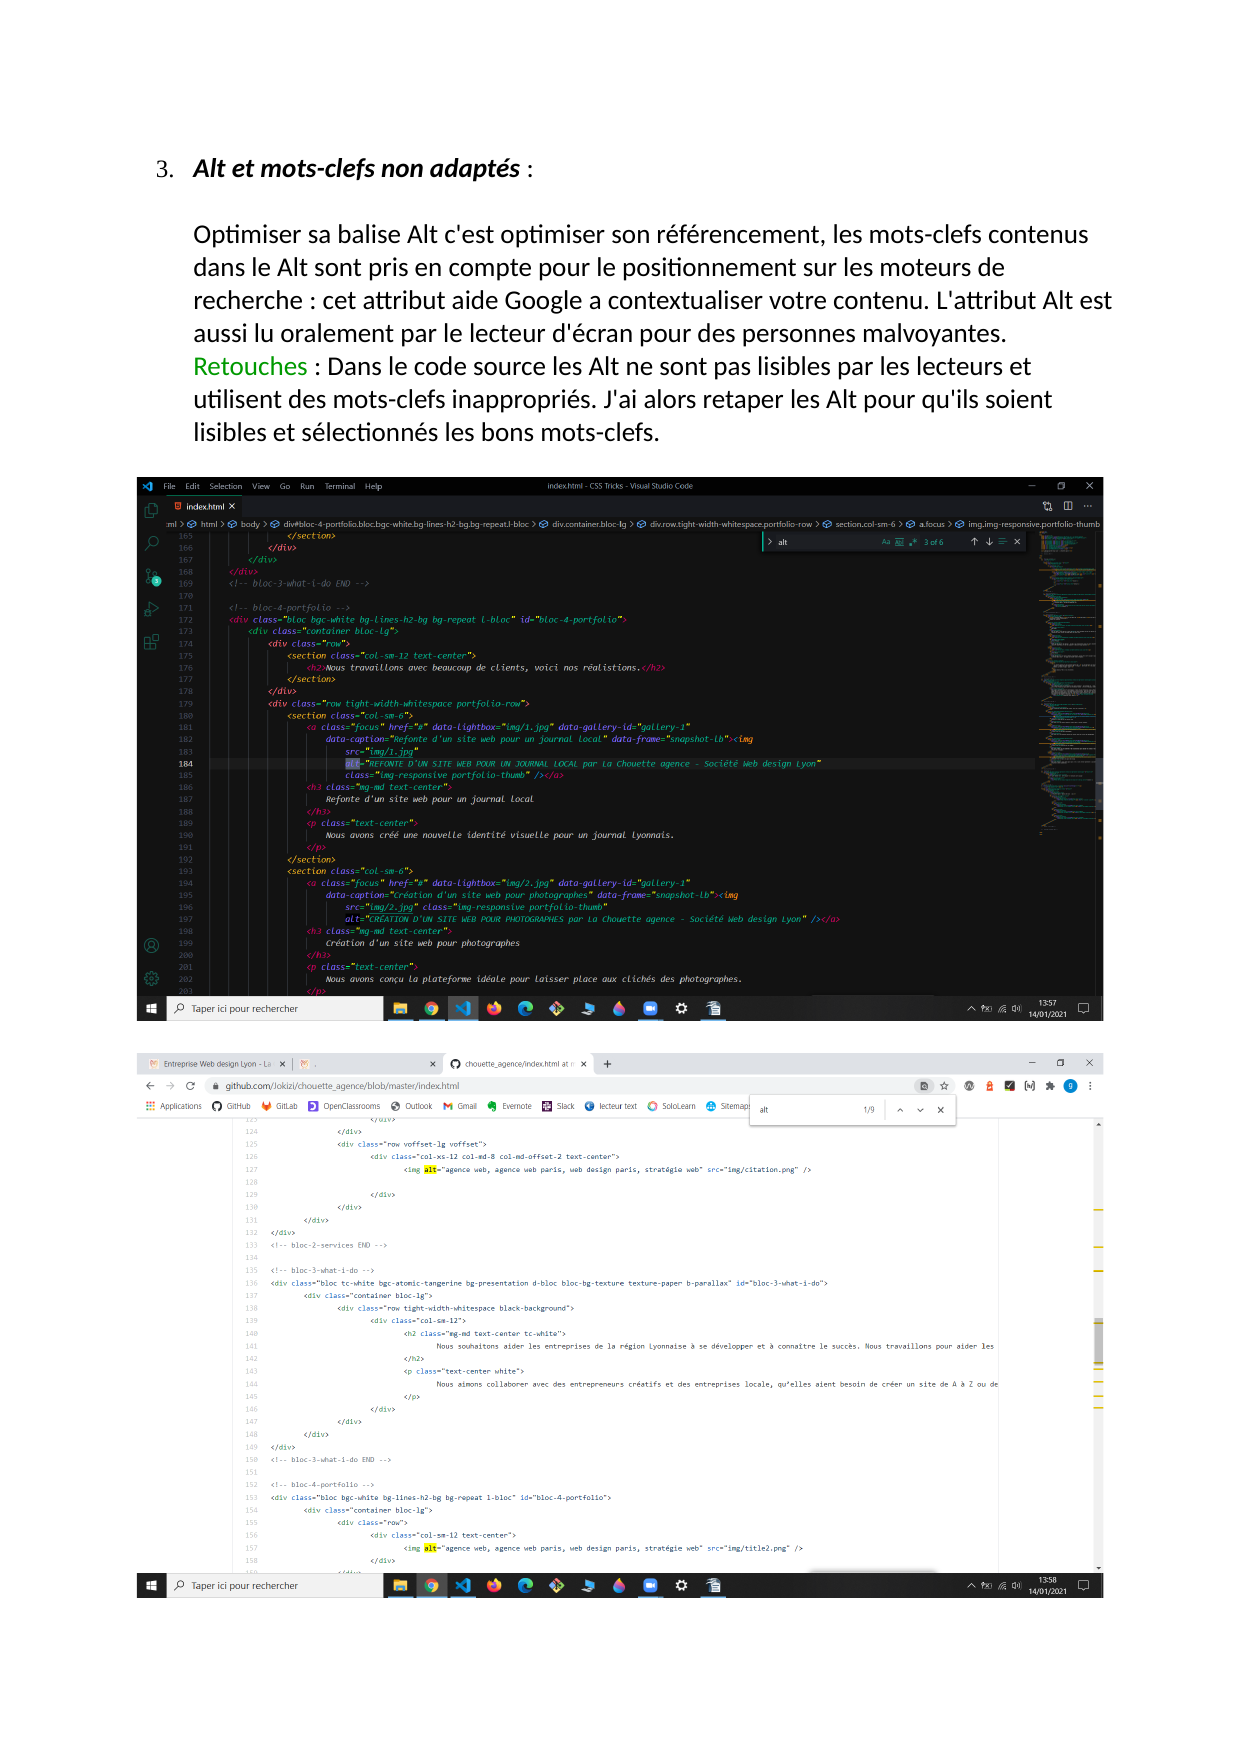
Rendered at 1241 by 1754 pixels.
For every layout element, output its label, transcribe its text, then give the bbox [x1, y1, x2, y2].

picture [136, 1053, 1104, 1598]
list Optimiser sa balise Alt c'est optimiser son référencement, les mots-clefs contenus dans le Alt sont pris en compte pour le positionnement sur les moteurs de recherche : cet attribut aide Google a contextualiser votre contenu. L'attribut Alt est aussi lu oralement par le lecteur d'écran pour des personnes malvoyantes. [156, 217, 1122, 349]
list Alt et mots-clefs non adaptés : [156, 151, 1122, 184]
list Retouches : Dans le code source les Alt ne sont pas lisibles par les lecteurs et utilisent des mots-clefs inappropriés. J'ai alors retaper les Alt pour qu'ils soient lisibles et sélectionnés les bons mots-clefs. [156, 349, 1122, 448]
picture [136, 477, 1104, 1021]
